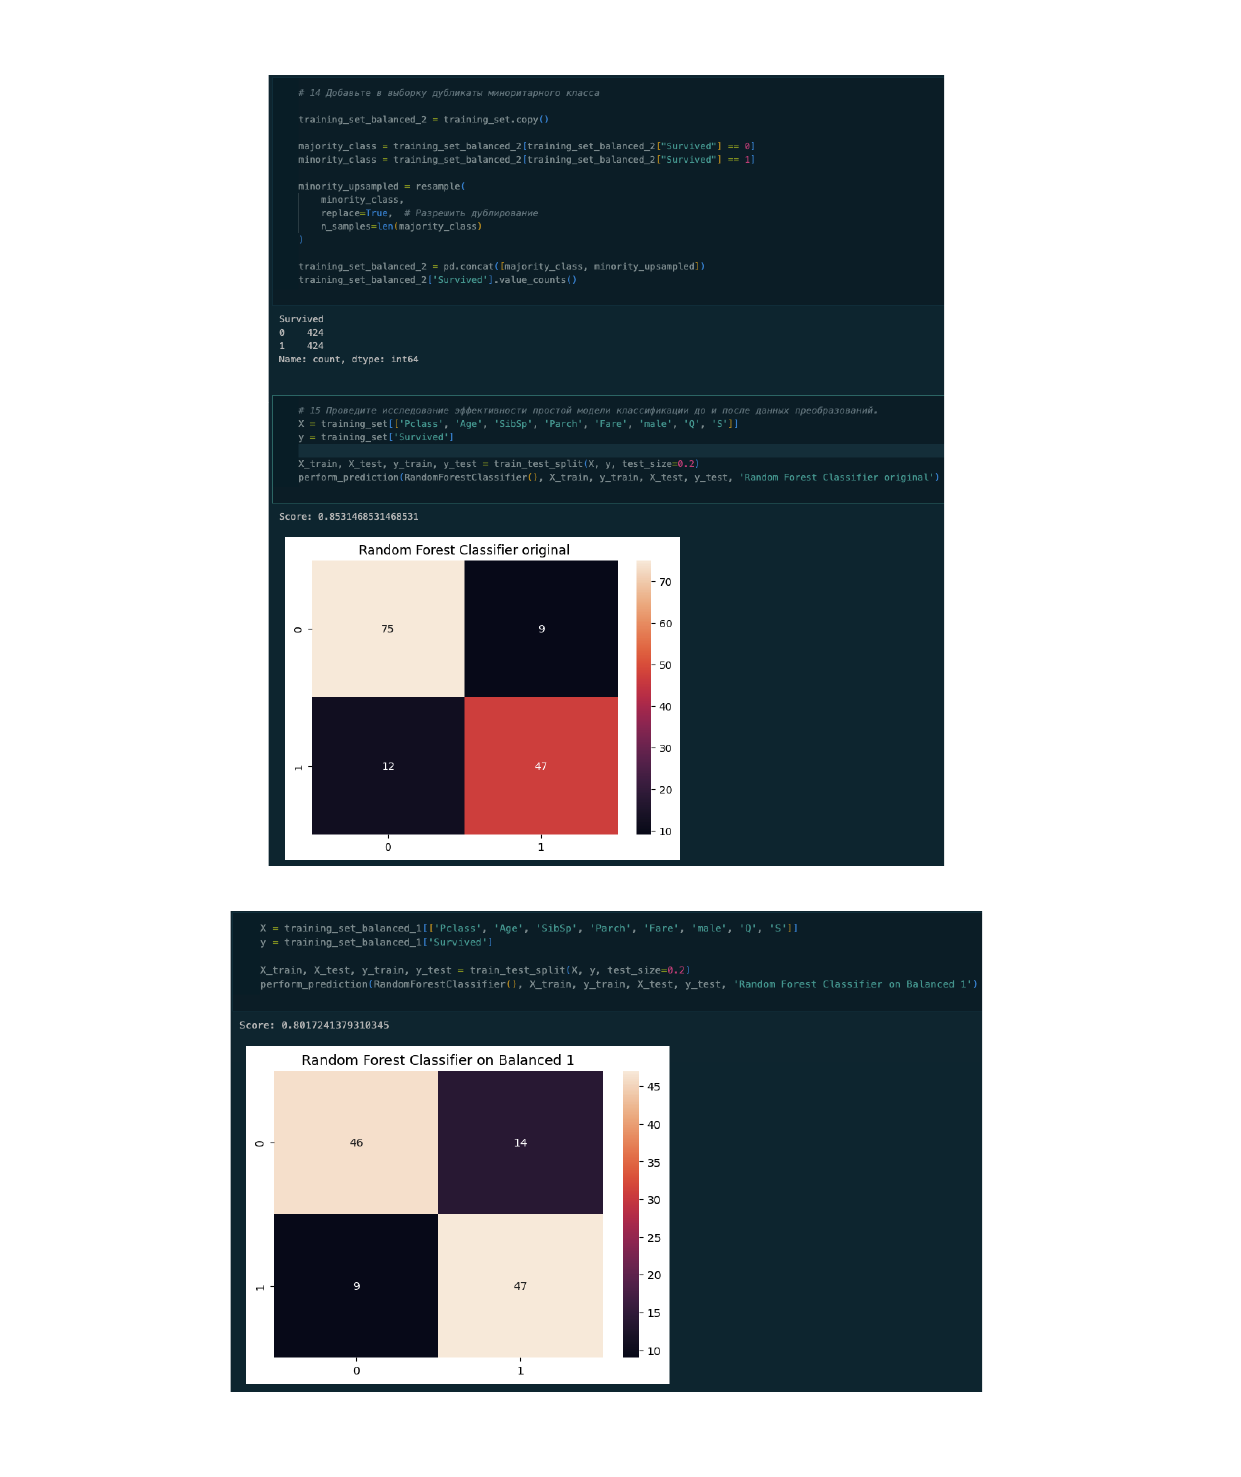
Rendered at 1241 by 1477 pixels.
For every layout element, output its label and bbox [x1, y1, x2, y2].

picture [268, 75, 945, 866]
picture [230, 911, 983, 1392]
